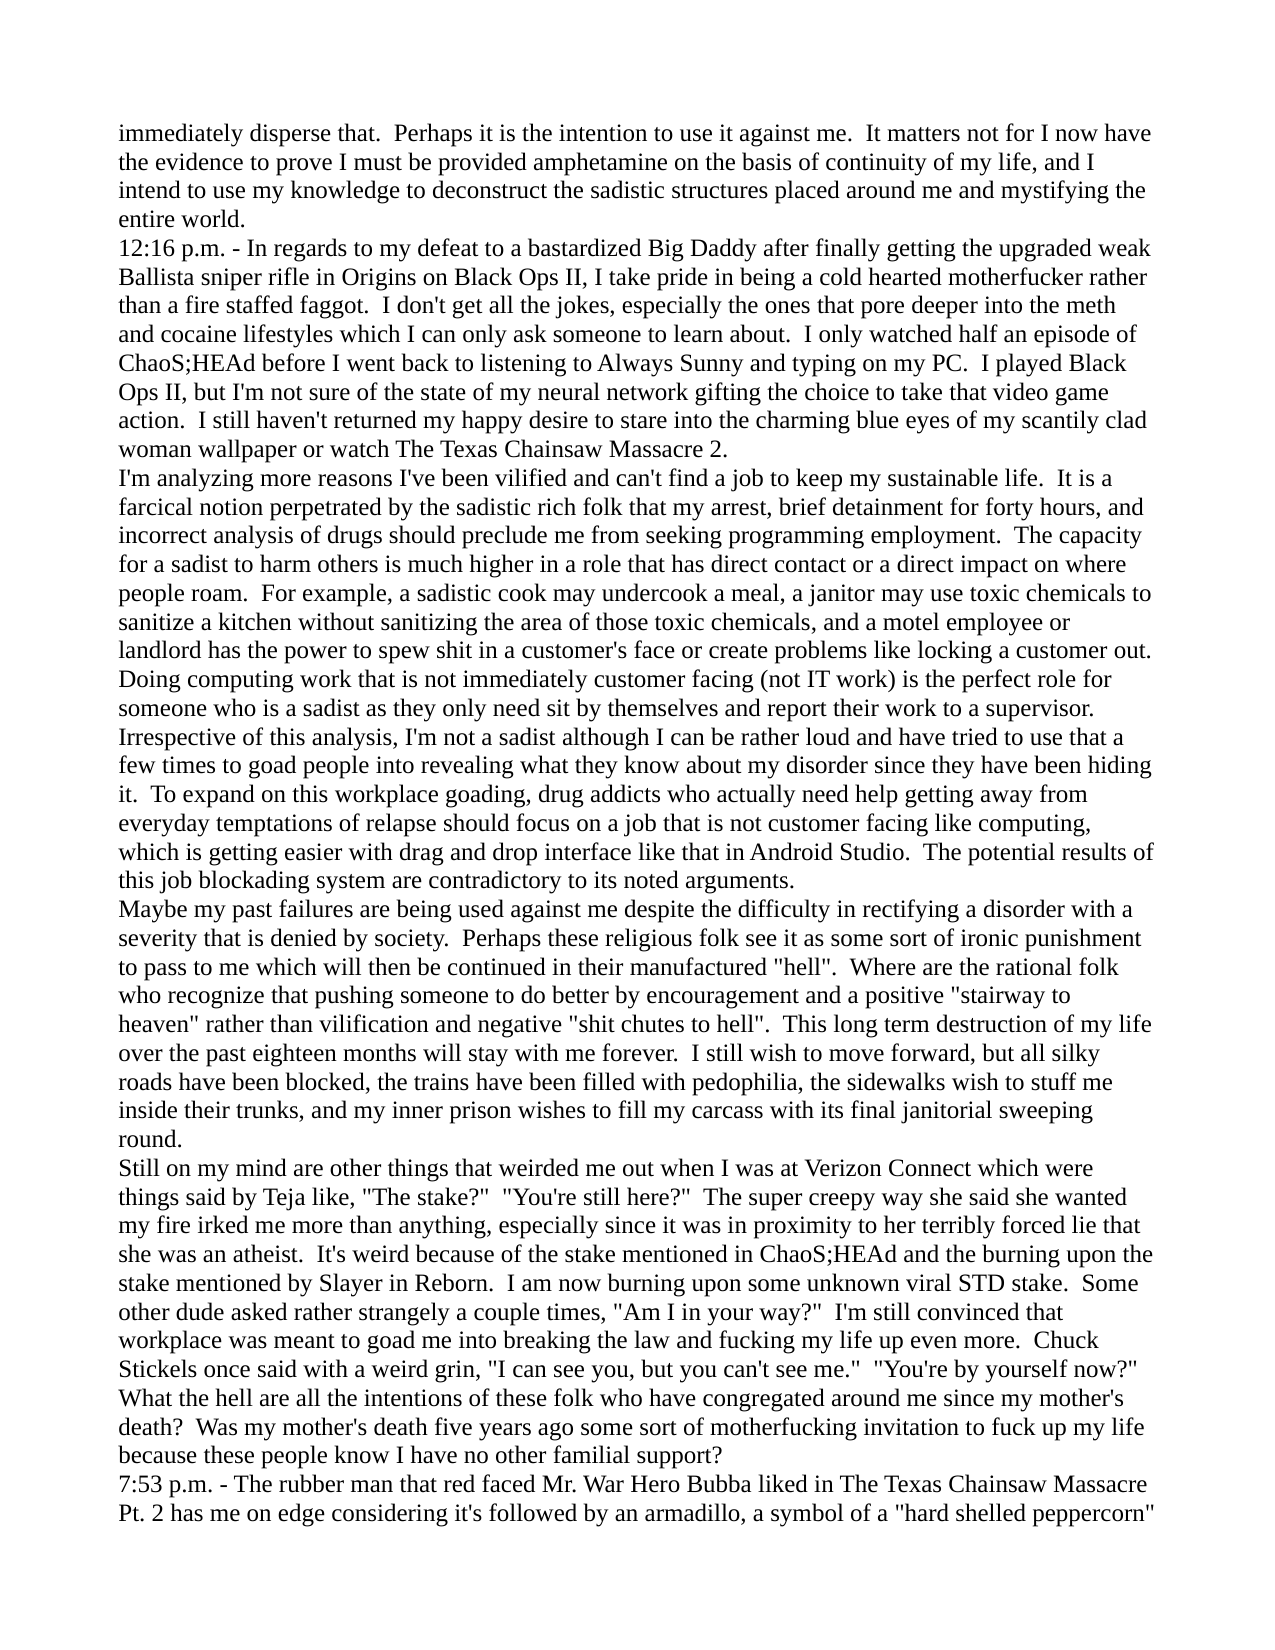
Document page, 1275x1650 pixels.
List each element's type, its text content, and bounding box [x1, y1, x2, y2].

text 7:53 p.m. - The rubber man that red faced Mr. War Hero Bubba liked in The Texas Chainsaw Massacre Pt. 2 has me on edge considering it's followed by an armadillo, a symbol of a "hard shelled peppercorn" [118, 1469, 1157, 1527]
text I'm analyzing more reasons I've been vilified and can't find a job to keep my sustainable life. It is a farcical notion perpetrated by the sadistic rich folk that my arrest, brief detainment for forty hours, and incorrect analysis of drugs should preclude me from seeking programming employment. The capacity for a sadist to harm others is much higher in a role that has direct contact or a direct impact on where people roam. For example, a sadistic cook may undercook a meal, a janitor may use toxic chemicals to sanitize a kitchen without sanitizing the area of those toxic chemicals, and a motel employee or landlord has the power to spew shit in a customer's face or create problems like locking a customer out. Doing computing work that is not immediately customer facing (not IT work) is the perfect role for someone who is a sadist as they only need sit by themselves and report their work to a supervisor. Irrespective of this analysis, I'm not a sadist although I can be rather loud and have tried to use that a few times to goad people into revealing what they know about my disorder since they have been hiding it. To expand on this workplace goading, drug addicts who actually need help getting away from everyday temptations of relapse should focus on a job that is not customer facing like computing, which is getting easier with drag and drop interface like that in Android Studio. The potential results of this job blockading system are contradictory to its noted arguments. [118, 463, 1157, 894]
text Maybe my past failures are being used against me despite the difficulty in rectifying a disorder with a severity that is denied by society. Perhaps these religious folk see it as some sort of ironic punishment to pass to me which will then be continued in their manufactured "hell". Where are the rational folk who recognize that pushing someone to do better by encouragement and a positive "stairway to heaven" rather than vilification and negative "shit chutes to hell". This long term destruction of my life over the past eighteen months will stay with me forever. I still wish to move forward, but all silky roads have been blocked, the trains have been filled with pedophilia, the sidewalks wish to stuff me inside their trunks, and my inner prison wishes to fill my carcass with its final janitorial sweeping round. [118, 894, 1157, 1153]
text immediately disperse that. Perhaps it is the intention to use it against me. It matters not for I now have the evidence to prove I must be provided amphetamine on the basis of continuity of my life, and I intend to use my knowledge to deconstruct the sadistic structures placed around me and mystifying the entire world. [118, 118, 1157, 233]
text 12:16 p.m. - In regards to my defeat to a bastardized Big Daddy after finally getting the upgraded weak Ballista sniper rifle in Origins on Black Ops II, I take pride in being a cold hearted motherfucker rather than a fire staffed faggot. I don't get all the jokes, especially the ones that pore deeper into the meth and cocaine lifestyles which I can only ask someone to learn about. I only watched half an episode of ChaoS;HEAd before I went back to listening to Always Sunny and typing on my PC. I played Black Ops II, but I'm not sure of the state of my neural network gifting the choice to take that video game action. I still haven't returned my happy desire to stare into the charming blue eyes of my scantily clad woman wallpaper or watch The Texas Chainsaw Massacre 2. [118, 233, 1157, 463]
text Still on my mind are other things that weirded me out when I was at Verizon Connect which were things said by Teja like, "The stake?" "You're still here?" The super creepy way she said she wanted my fire irked me more than anything, especially since it was in proximity to her terribly forced lie that she was an atheist. It's weird because of the stake mentioned in ChaoS;HEAd and the burning upon the stake mentioned by Slayer in Reborn. I am now burning upon some unknown viral STD stake. Some other dude asked rather strangely a couple times, "Am I in your way?" I'm still convinced that workplace was meant to goad me into breaking the law and fucking my life up even more. Chuck Stickels once said with a weird grin, "I can see you, but you can't see me." "You're by yourself now?" What the hell are all the intentions of these folk who have congregated around me since my mother's death? Was my mother's death five years ago some sort of motherfucking invitation to fuck up my life because these people know I have no other familial support? [118, 1153, 1157, 1469]
